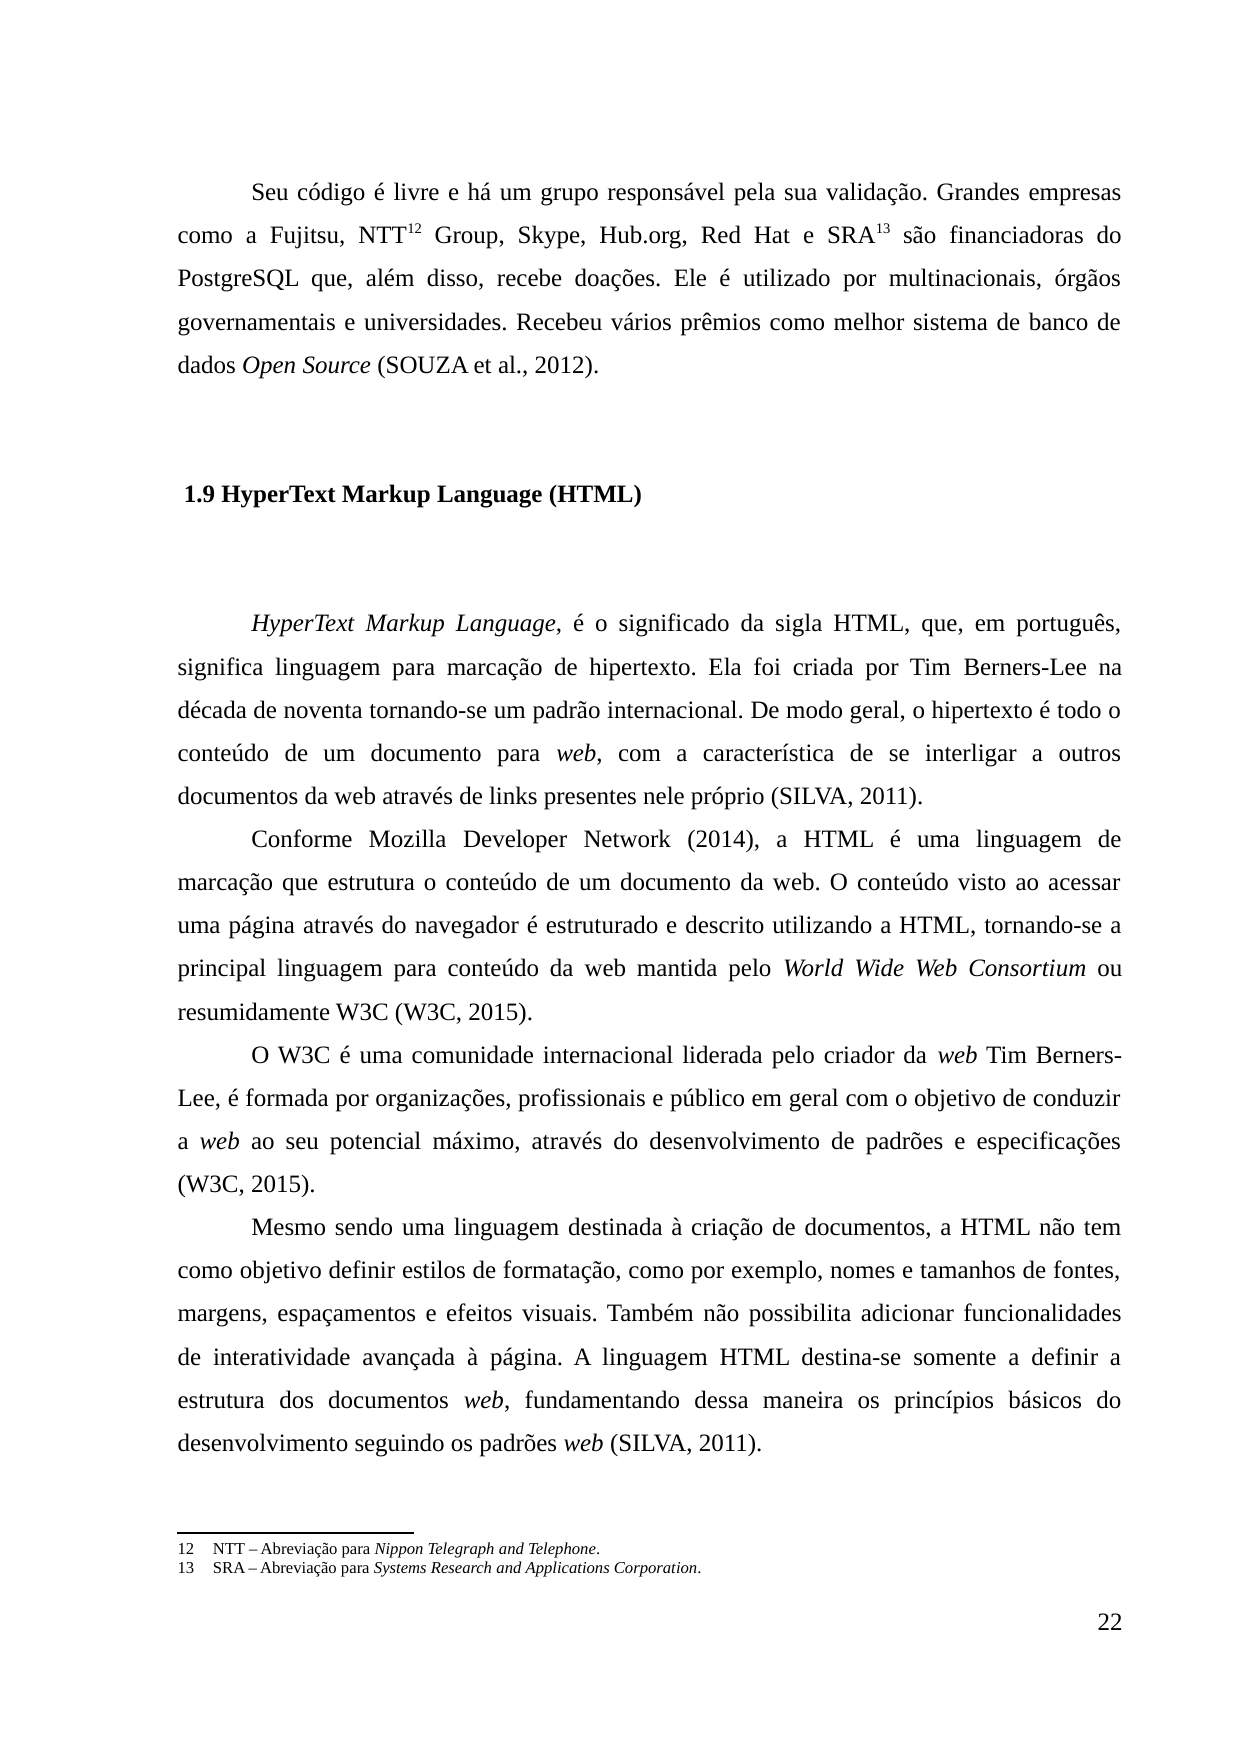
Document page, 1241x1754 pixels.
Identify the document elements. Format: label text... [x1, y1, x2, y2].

text Conforme Mozilla Developer Network (2014), a HTML é uma linguagem de marcação que estrutura o conteúdo de um documento da web. O conteúdo visto ao acessar uma página através do navegador é estruturado e descrito utilizando a HTML, tornando-se a principal linguagem para conteúdo da web mantida pelo World Wide Web Consortium ou resumidamente W3C (W3C, 2015). [177, 824, 1122, 1025]
text NTT – Abreviação para Nippon Telegraph and Telephone. [177, 1539, 1122, 1558]
subtitle HyperText Markup Language (HTML) [177, 479, 1122, 508]
text O W3C é uma comunidade internacional liderada pelo criador da web Tim Berners-Lee, é formada por organizações, profissionais e público em geral com o objetivo de conduzir a web ao seu potencial máximo, através do desenvolvimento de padrões e especificações (W3C, 2015). [177, 1040, 1122, 1198]
text Mesmo sendo uma linguagem destinada à criação de documentos, a HTML não tem como objetivo definir estilos de formatação, como por exemplo, nomes e tamanhos de fontes, margens, espaçamentos e efeitos visuais. Também não possibilita adicionar funcionalidades de interatividade avançada à página. A linguagem HTML destina-se somente a definir a estrutura dos documentos web, fundamentando dessa maneira os princípios básicos do desenvolvimento seguindo os padrões web (SILVA, 2011). [177, 1212, 1122, 1457]
text Seu código é livre e há um grupo responsável pela sua validação. Grandes empresas como a Fujitsu, NTT Group, Skype, Hub.org, Red Hat e SRA são financiadoras do PostgreSQL que, além disso, recebe doações. Ele é utilizado por multinacionais, órgãos governamentais e universidades. Recebeu vários prêmios como melhor sistema de banco de dados Open Source (SOUZA et al., 2012). [177, 177, 1122, 378]
text HyperText Markup Language, é o significado da sigla HTML, que, em português, significa linguagem para marcação de hipertexto. Ela foi criada por Tim Berners-Lee na década de noventa tornando-se um padrão internacional. De modo geral, o hipertexto é todo o conteúdo de um documento para web, com a característica de se interligar a outros documentos da web através de links presentes nele próprio (SILVA, 2011). [177, 608, 1122, 810]
text SRA – Abreviação para Systems Research and Applications Corporation. [177, 1558, 1122, 1577]
